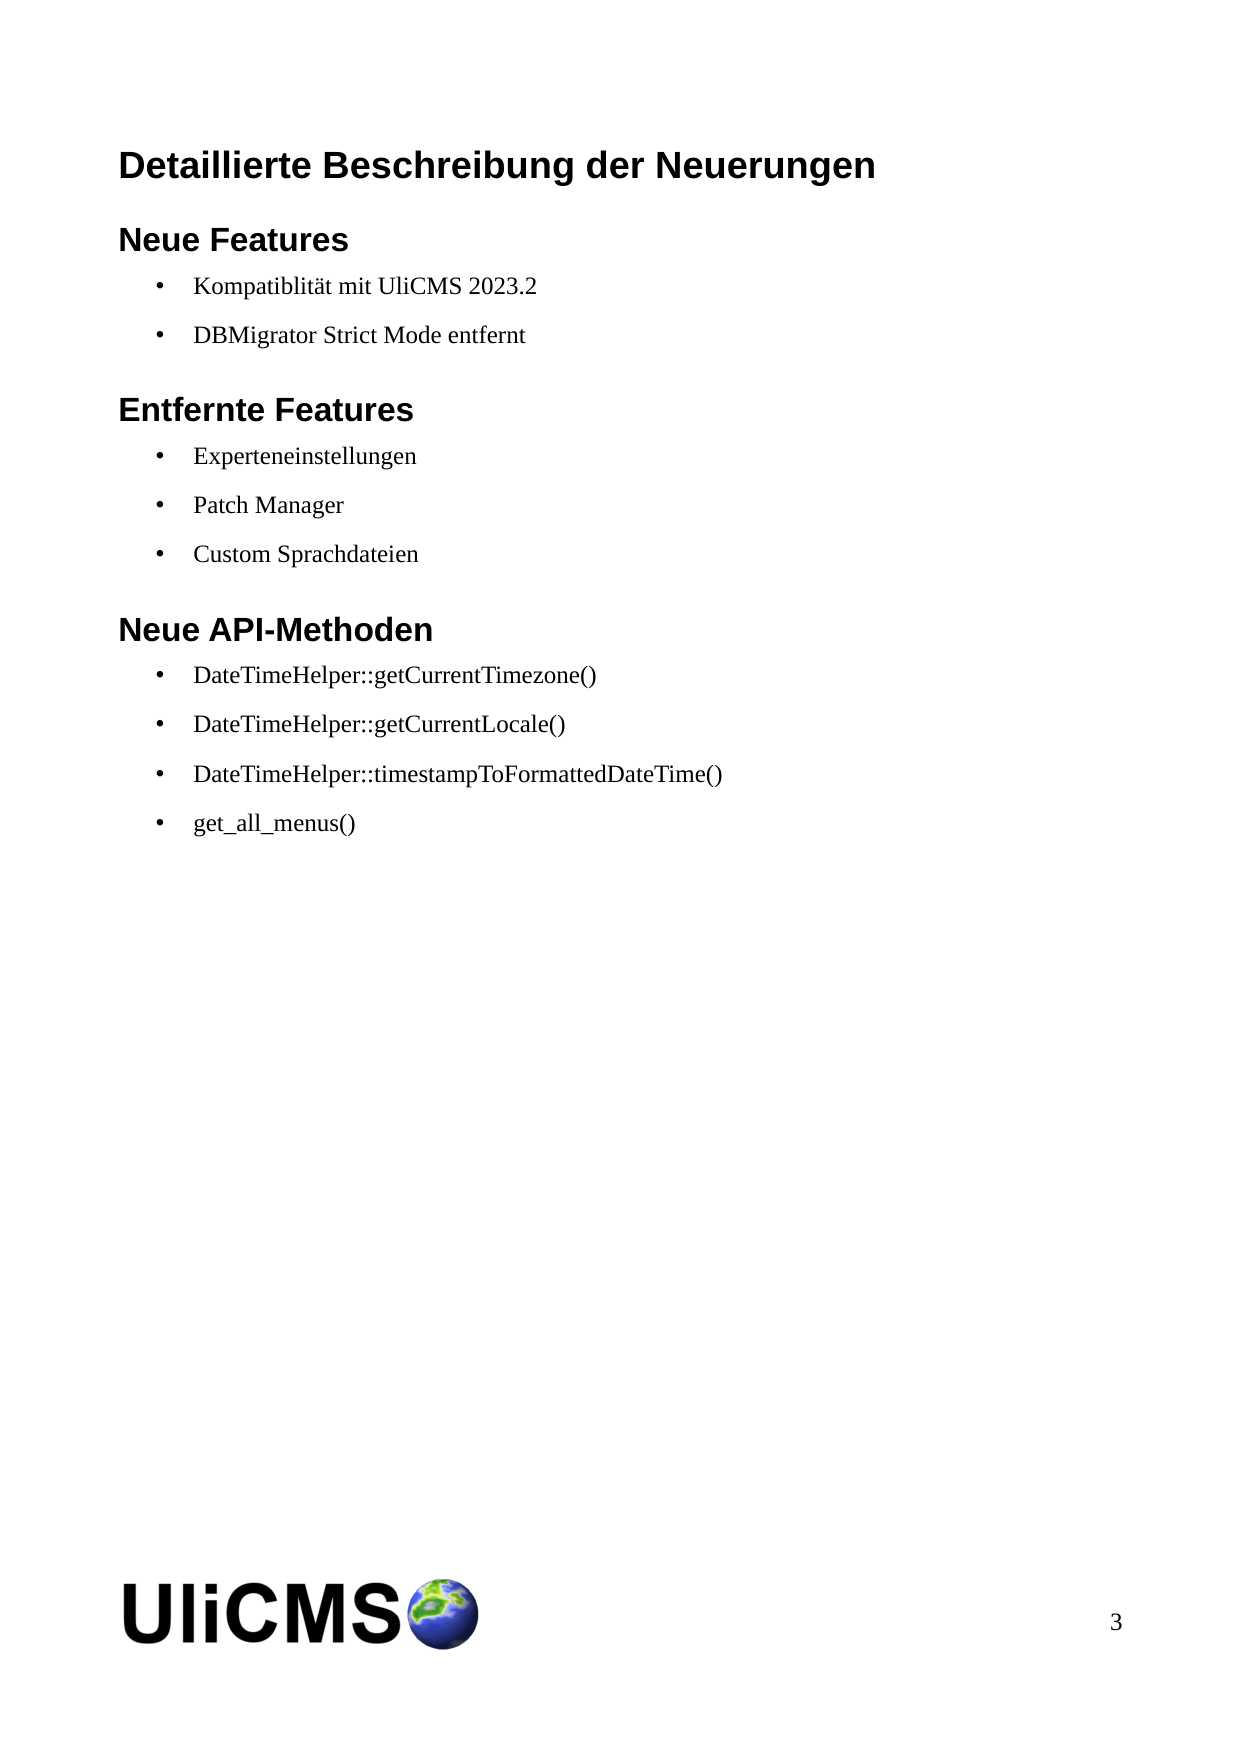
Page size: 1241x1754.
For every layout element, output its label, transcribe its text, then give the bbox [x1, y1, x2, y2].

list Patch Manager [156, 490, 1122, 519]
list DBMigrator Strict Mode entfernt [156, 320, 1122, 349]
list DateTimeHelper::getCurrentLocale() [156, 709, 1122, 738]
list get_all_menus() [156, 808, 1122, 836]
list Experteneinstellungen [156, 441, 1122, 470]
list Kompatiblität mit UliCMS 2023.2 [156, 271, 1122, 300]
subtitle Neue Features [118, 220, 1122, 259]
list Custom Sprachdateien [156, 539, 1122, 568]
subtitle Detaillierte Beschreibung der Neuerungen [118, 143, 1122, 187]
subtitle Entfernte Features [118, 390, 1122, 429]
picture [118, 1578, 479, 1652]
list DateTimeHelper::timestampToFormattedDateTime() [156, 759, 1122, 787]
subtitle Neue API-Methoden [118, 609, 1122, 648]
list DateTimeHelper::getCurrentTimezone() [156, 661, 1122, 689]
